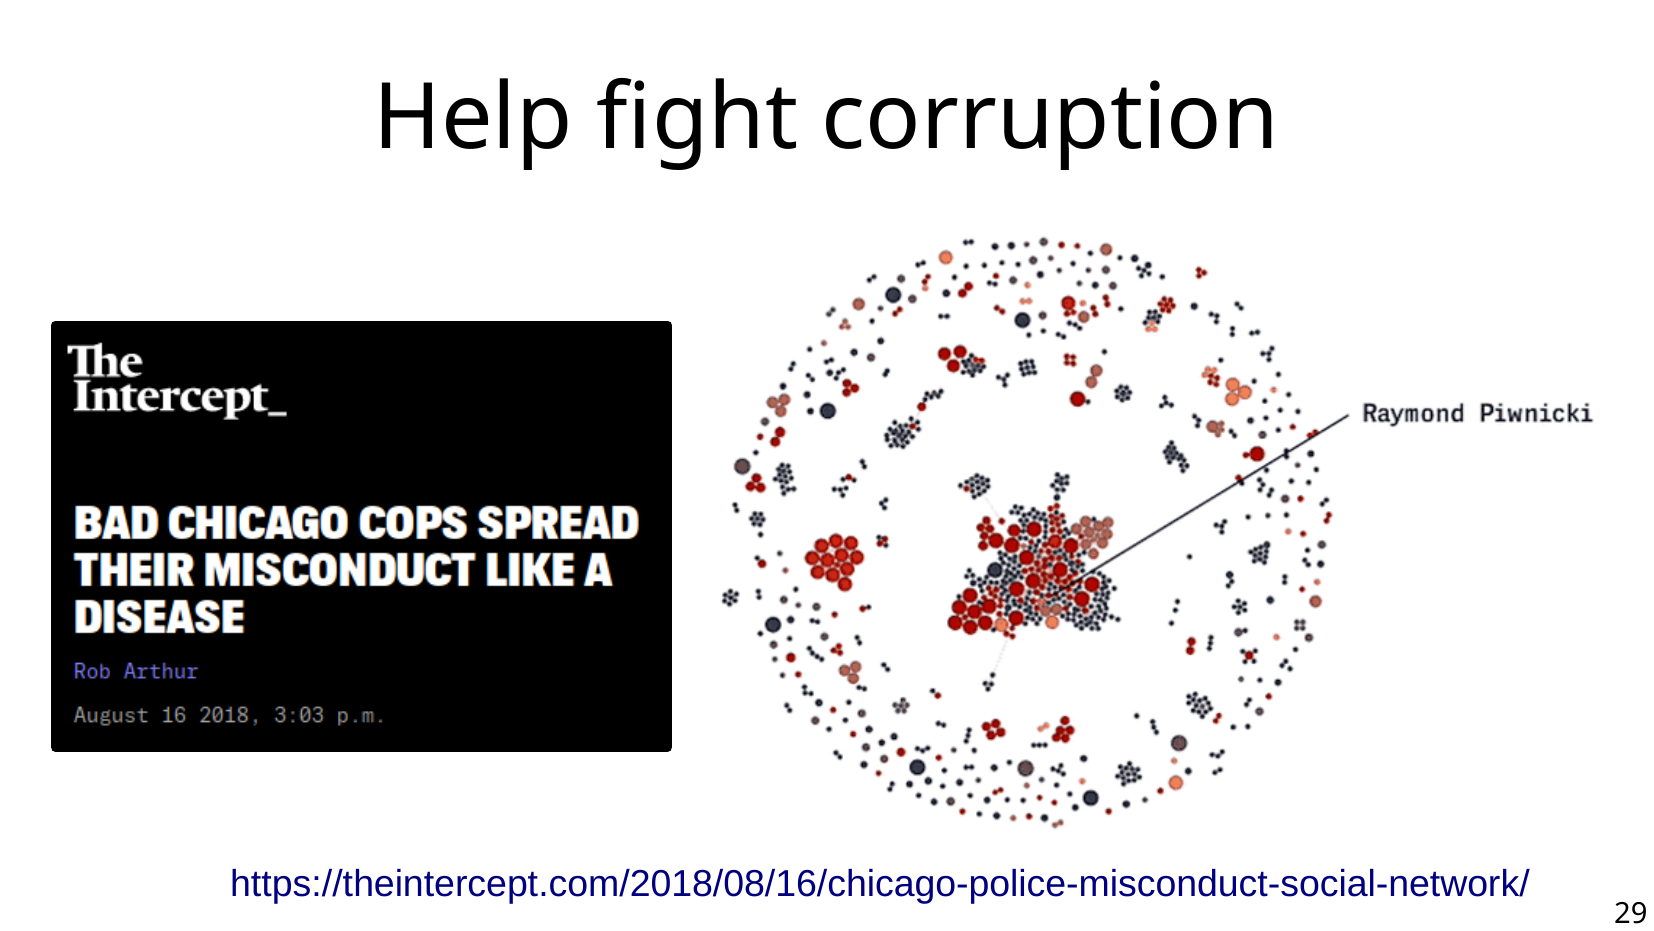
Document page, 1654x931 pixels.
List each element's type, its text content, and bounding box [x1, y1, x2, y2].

picture [60, 330, 664, 743]
picture [671, 180, 1605, 840]
title Help fight corruption [82, 1, 1571, 226]
text_box https://theintercept.com/2018/08/16/chicago-police-misconduct-social-network/ [215, 855, 1546, 906]
